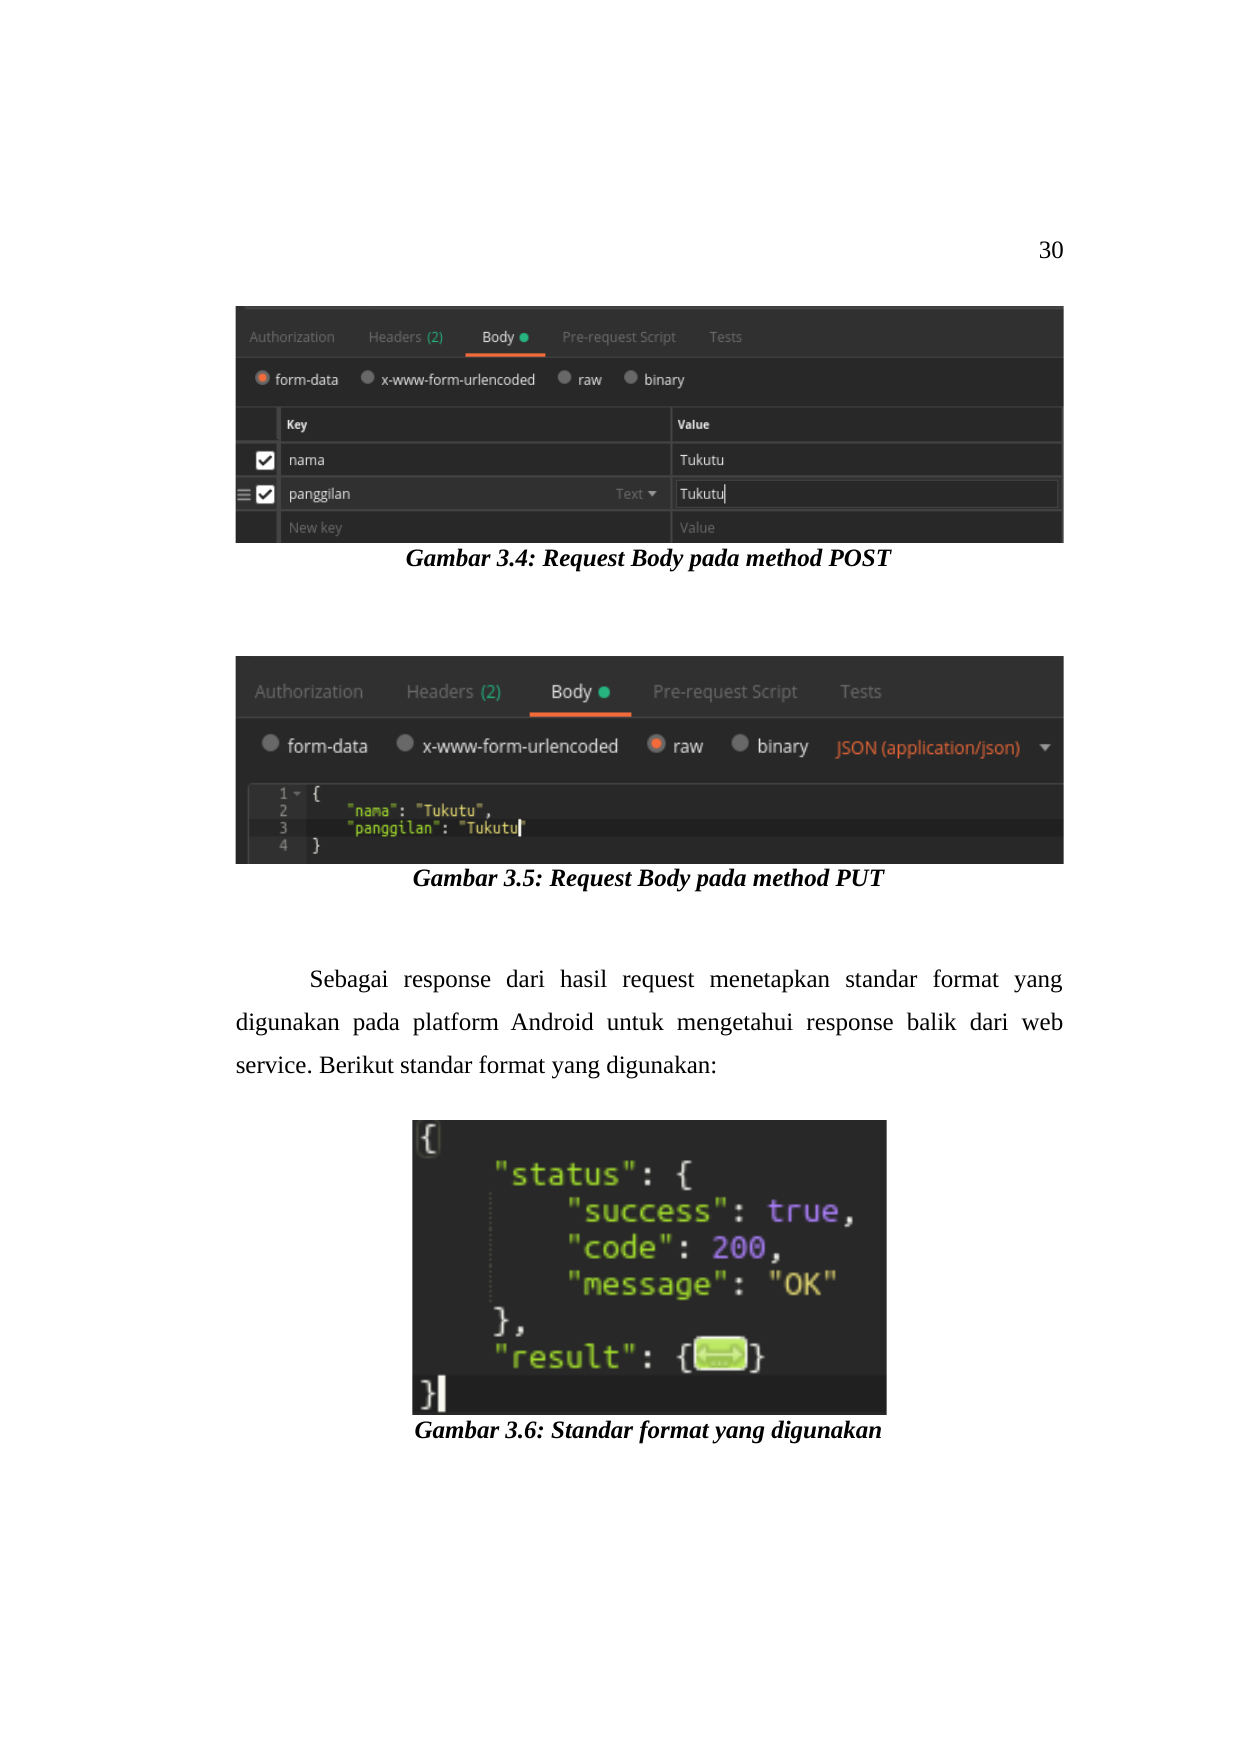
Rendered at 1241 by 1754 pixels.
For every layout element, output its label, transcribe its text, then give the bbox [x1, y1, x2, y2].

text Gambar 3.4: Request Body pada method POST [236, 543, 1063, 571]
text Gambar 3.5: Request Body pada method PUT [236, 864, 1063, 892]
text Gambar 3.6: Standar format yang digunakan [412, 1415, 887, 1443]
picture [235, 656, 1064, 864]
picture [412, 1120, 887, 1415]
picture [235, 306, 1064, 543]
text Sebagai response dari hasil request menetapkan standar format yang digunakan pada platform Android untuk mengetahui response balik dari web service. Berikut standar format yang digunakan: [236, 964, 1063, 1079]
